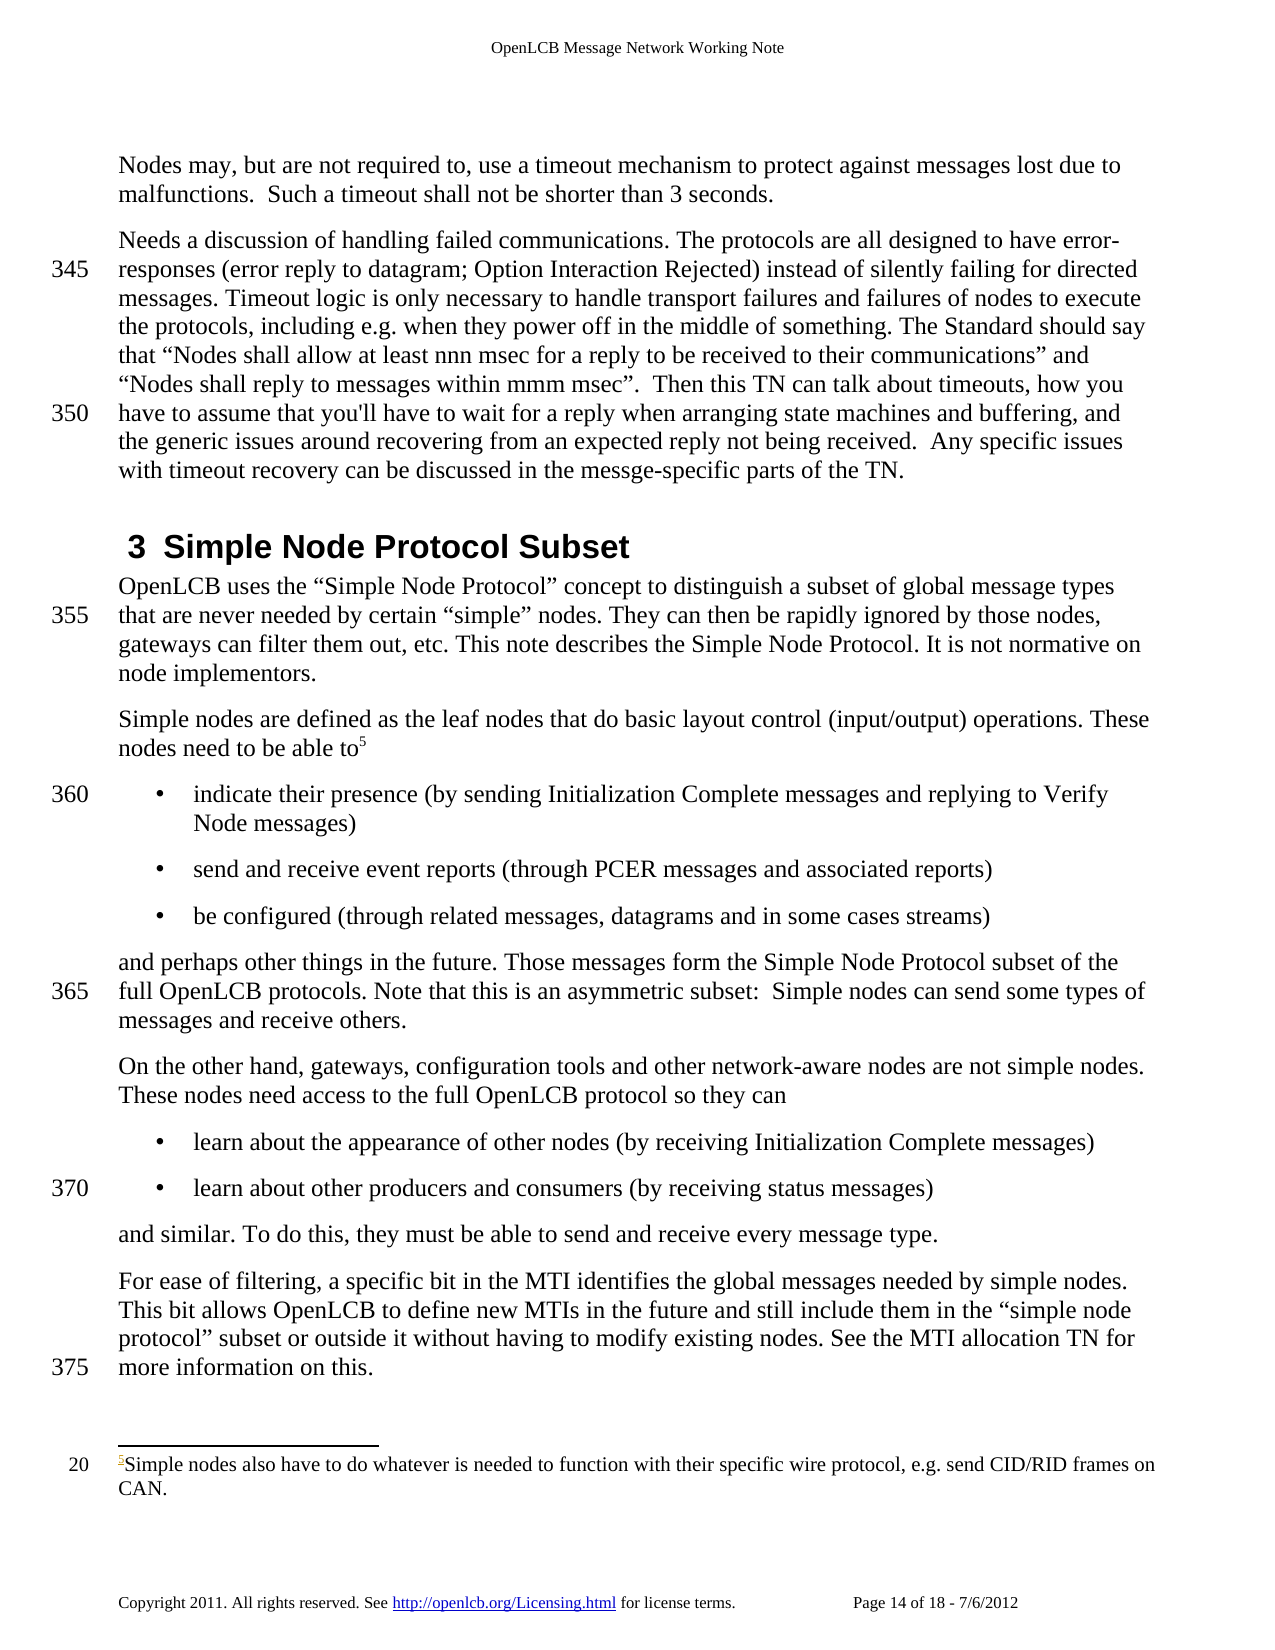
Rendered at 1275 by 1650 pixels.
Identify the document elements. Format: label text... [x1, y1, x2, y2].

list be configured (through related messages, datagrams and in some cases streams) [156, 901, 1157, 930]
list learn about other producers and consumers (by receiving status messages) [156, 1173, 1157, 1202]
list learn about the appearance of other nodes (by receiving Initialization Complete messages) [156, 1127, 1157, 1155]
text and similar. To do this, they must be able to send and receive every message type. [118, 1219, 1157, 1248]
text Needs a discussion of handling failed communications. The protocols are all designed to have error-responses (error reply to datagram; Option Interaction Rejected) instead of silently failing for directed messages. Timeout logic is only necessary to handle transport failures and failures of nodes to execute the protocols, including e.g. when they power off in the middle of something. The Standard should say that “Nodes shall allow at least nnn msec for a reply to be received to their communications” and “Nodes shall reply to messages within mmm msec”. Then this TN can talk about timeouts, how you have to assume that you'll have to wait for a reply when arranging state machines and buffering, and the generic issues around recovering from an expected reply not being received. Any specific issues with timeout recovery can be discussed in the messge-specific parts of the TN. [118, 225, 1157, 484]
text Simple nodes also have to do whatever is needed to function with their specific wire protocol, e.g. send CID/RID frames on CAN. [118, 1452, 1157, 1500]
text Simple nodes are defined as the leaf nodes that do basic layout control (input/output) operations. These nodes need to be able to [118, 704, 1157, 762]
subtitle Simple Node Protocol Subset [118, 527, 1157, 565]
text OpenLCB uses the “Simple Node Protocol” concept to distinguish a subset of global message types that are never needed by certain “simple” nodes. They can then be rapidly ignored by those nodes, gateways can filter them out, etc. This note describes the Simple Node Protocol. It is not normative on node implementors. [118, 571, 1157, 686]
list send and receive event reports (through PCER messages and associated reports) [156, 854, 1157, 883]
text Nodes may, but are not required to, use a timeout mechanism to protect against messages lost due to malfunctions. Such a timeout shall not be shorter than 3 seconds. [118, 150, 1157, 207]
text For ease of filtering, a specific bit in the MTI identifies the global messages needed by simple nodes. This bit allows OpenLCB to define new MTIs in the future and still include them in the “simple node protocol” subset or outside it without having to modify existing nodes. See the MTI allocation TN for more information on this. [118, 1266, 1157, 1381]
text On the other hand, gateways, configuration tools and other network-aware nodes are not simple nodes. These nodes need access to the full OpenLCB protocol so they can [118, 1051, 1157, 1109]
text and perhaps other things in the future. Those messages form the Simple Node Protocol subset of the full OpenLCB protocols. Note that this is an asymmetric subset: Simple nodes can send some types of messages and receive others. [118, 947, 1157, 1034]
list indicate their presence (by sending Initialization Complete messages and replying to Verify Node messages) [156, 779, 1157, 837]
